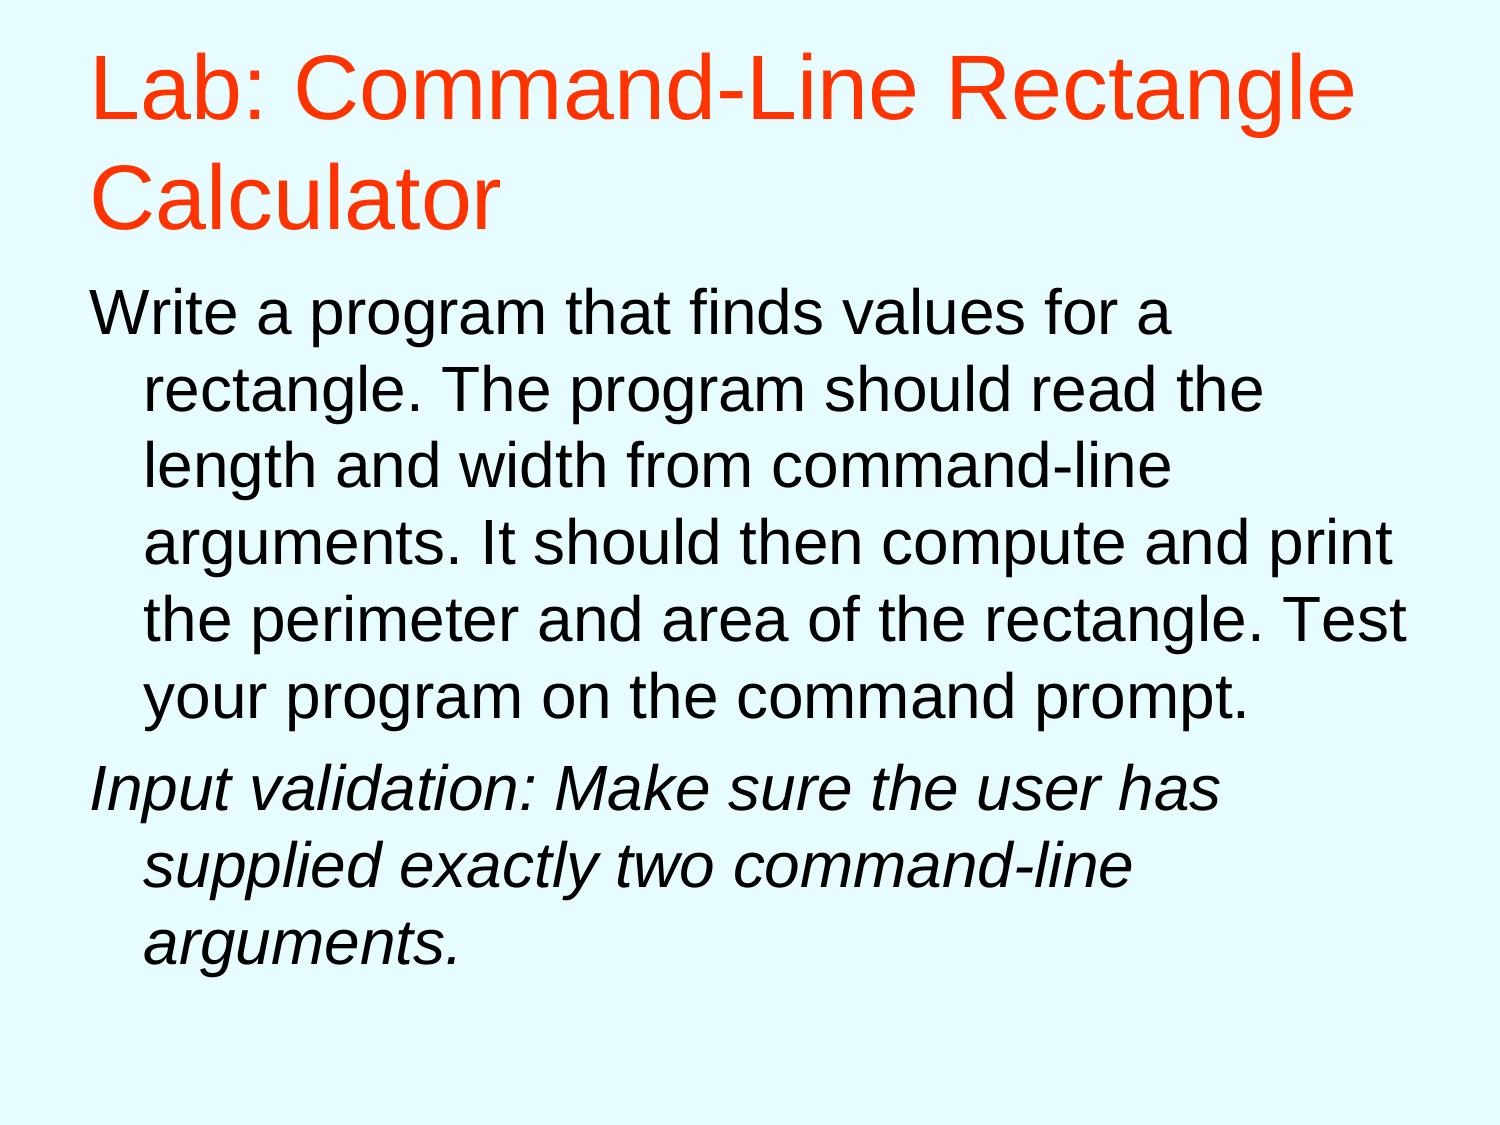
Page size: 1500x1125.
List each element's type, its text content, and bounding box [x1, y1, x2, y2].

title Lab: Command-Line Rectangle Calculator [75, 19, 1423, 256]
list Write a program that finds values for a rectangle. The program should read the length and width from command-line arguments. It should then compute and print the perimeter and area of the rectangle. Test your program on the command prompt. Input validation: Make sure the user has supplied exactly two command-line arguments. [75, 262, 1423, 1003]
